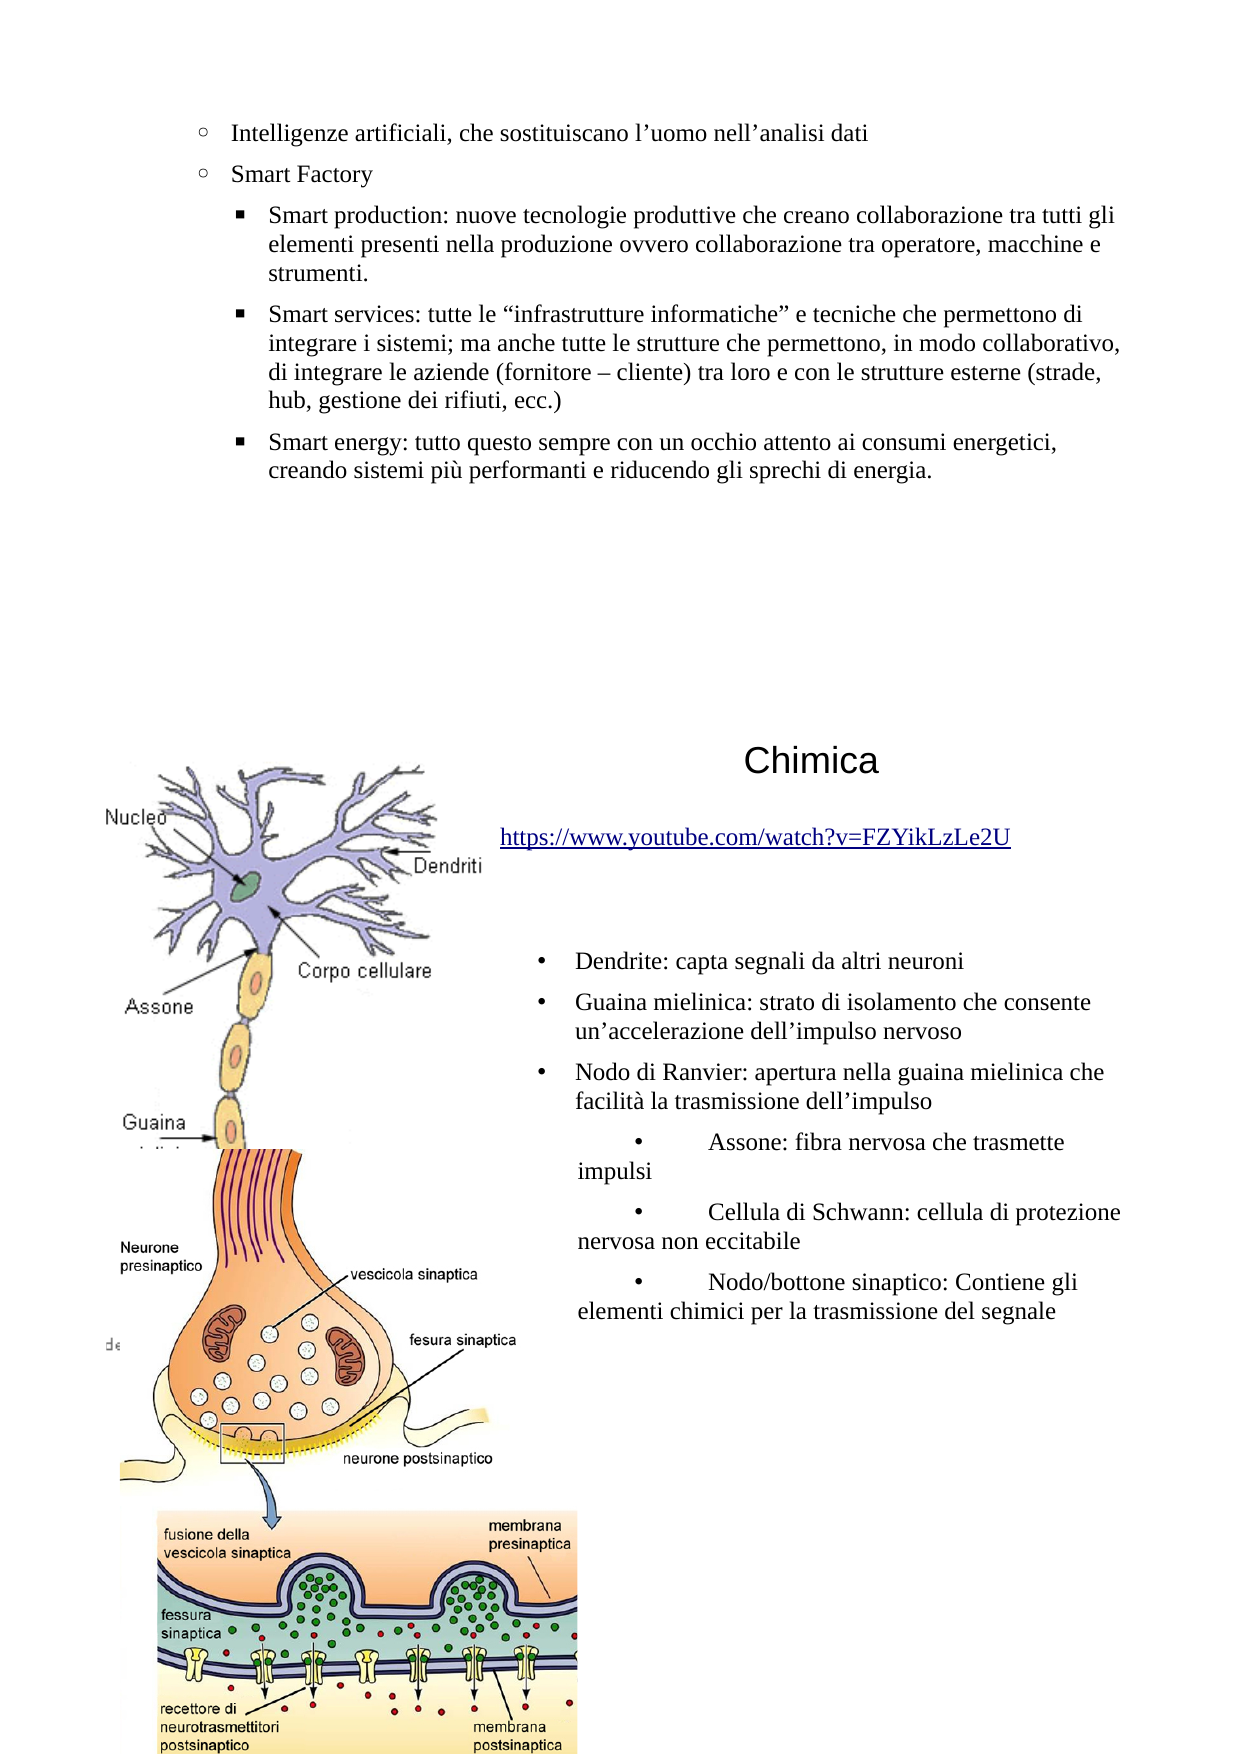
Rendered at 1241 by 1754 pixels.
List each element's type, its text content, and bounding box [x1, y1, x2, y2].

list Nodo/bottone sinaptico: Contiene gli elementi chimici per la trasmissione del segnale [578, 1267, 1122, 1325]
text https://www.youtube.com/watch?v=FZYikLzLe2U [500, 822, 1122, 851]
list Intelligenze artificiali, che sostituiscano l’uomo nell’analisi dati [193, 118, 1122, 147]
list Assone: fibra nervosa che trasmette impulsi [500, 1127, 1122, 1185]
list Cellula di Schwann: cellula di protezione nervosa non eccitabile [578, 1197, 1122, 1255]
list Guaina mielinica: strato di isolamento che consente un’accelerazione dell’impulso nervoso [500, 987, 1122, 1045]
list Smart Factory [193, 159, 1122, 188]
subtitle Chimica [118, 738, 1122, 781]
picture [106, 759, 578, 1754]
list Smart energy: tutto questo sempre con un occhio attento ai consumi energetici, creando sistemi più performanti e riducendo gli sprechi di energia. [231, 427, 1122, 484]
list Nodo di Ranvier: apertura nella guaina mielinica che facilità la trasmissione dell’impulso [500, 1057, 1122, 1115]
list Dendrite: capta segnali da altri neuroni [500, 946, 1122, 975]
list Smart services: tutte le “infrastrutture informatiche” e tecniche che permettono di integrare i sistemi; ma anche tutte le strutture che permettono, in modo collaborativo, di integrare le aziende (fornitore – cliente) tra loro e con le strutture esterne (strade, hub, gestione dei rifiuti, ecc.) [231, 299, 1122, 414]
list Smart production: nuove tecnologie produttive che creano collaborazione tra tutti gli elementi presenti nella produzione ovvero collaborazione tra operatore, macchine e strumenti. [231, 201, 1122, 287]
